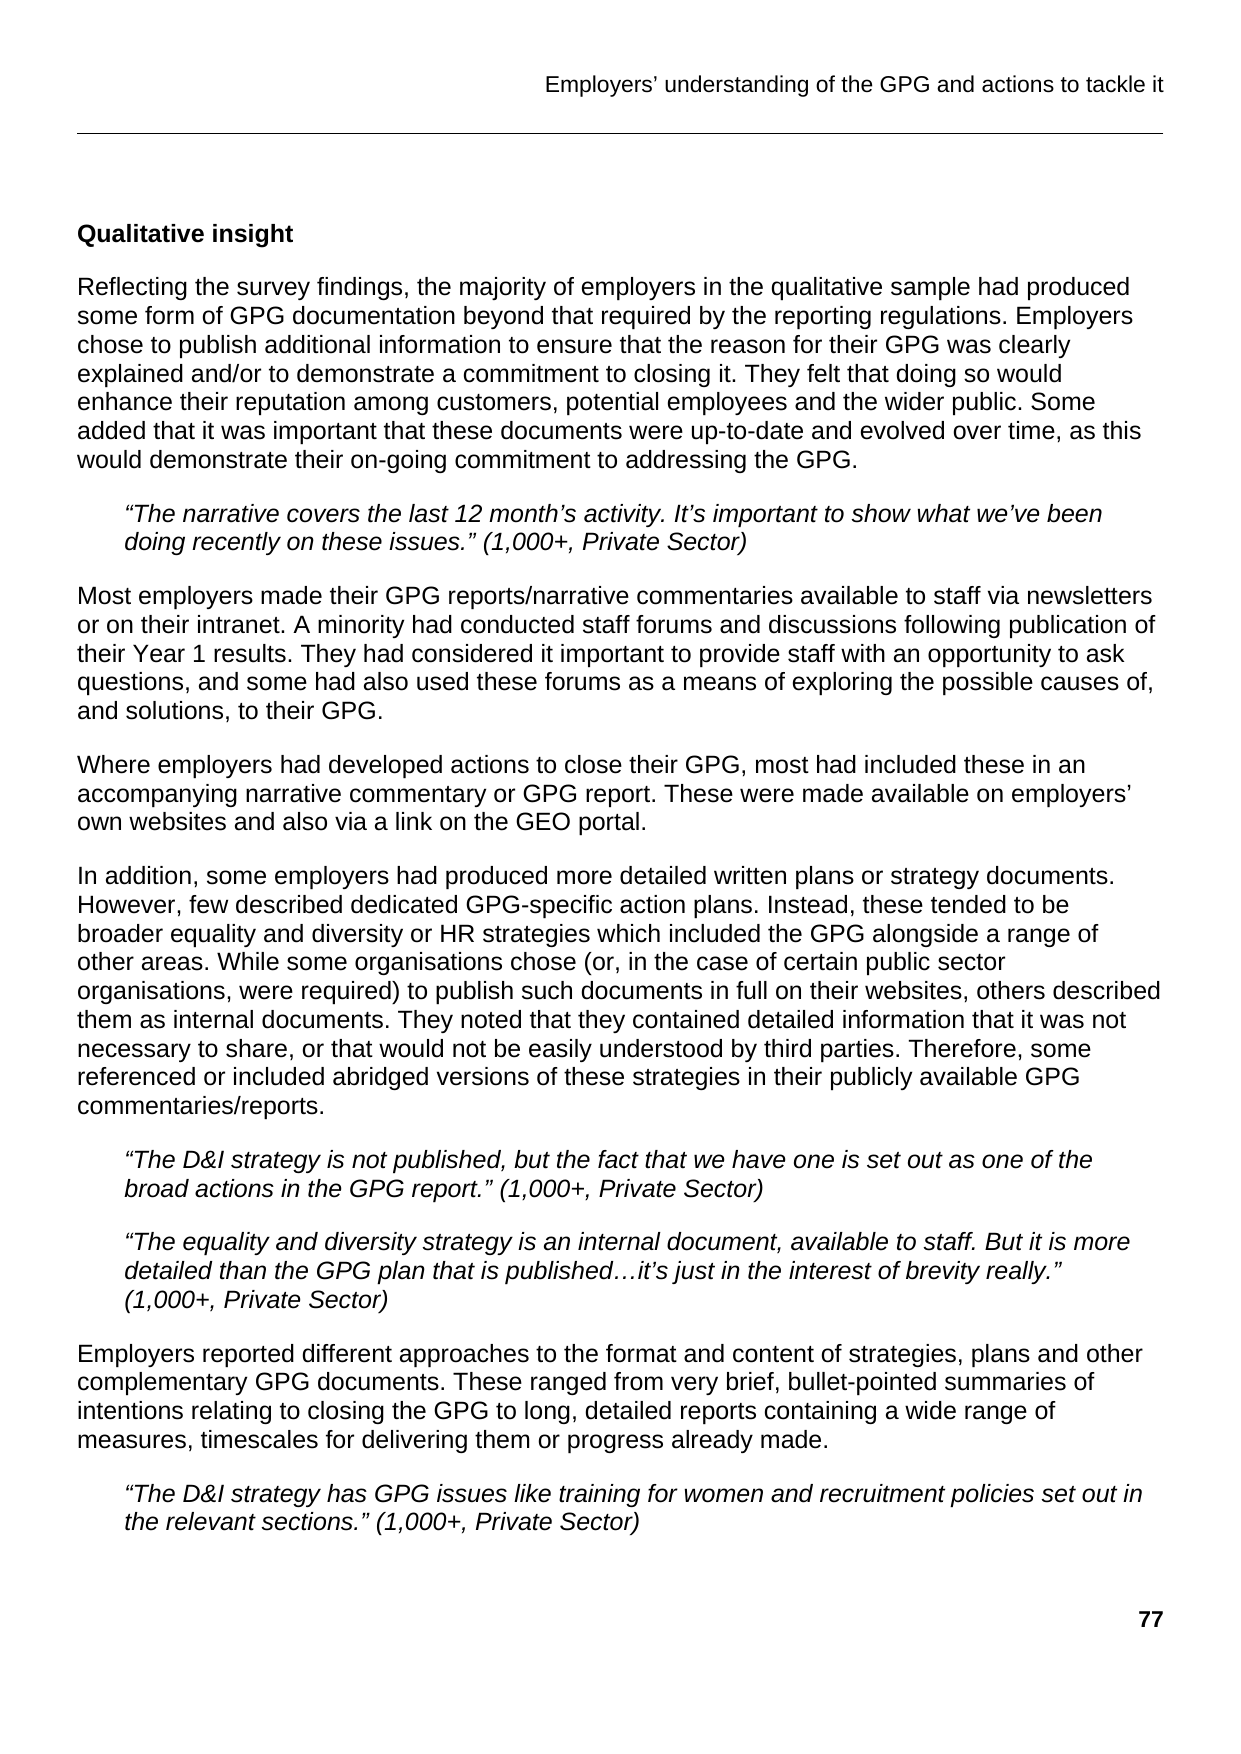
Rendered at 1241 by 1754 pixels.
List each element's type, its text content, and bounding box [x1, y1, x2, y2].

text Qualitative insight [77, 218, 1163, 247]
text “The narrative covers the last 12 month’s activity. It’s important to show what we’ve been doing recently on these issues.” (1,000+, Private Sector) [124, 498, 1163, 556]
text In addition, some employers had produced more detailed written plans or strategy documents. However, few described dedicated GPG-specific action plans. Instead, these tended to be broader equality and diversity or HR strategies which included the GPG alongside a range of other areas. While some organisations chose (or, in the case of certain public sector organisations, were required) to publish such documents in full on their websites, others described them as internal documents. They noted that they contained detailed information that it was not necessary to share, or that would not be easily understood by third parties. Therefore, some referenced or included abridged versions of these strategies in their publicly available GPG commentaries/reports. [77, 861, 1163, 1120]
text Where employers had developed actions to close their GPG, most had included these in an accompanying narrative commentary or GPG report. These were made available on employers’ own websites and also via a link on the GEO portal. [77, 750, 1163, 836]
text “The D&I strategy is not published, but the fact that we have one is set out as one of the broad actions in the GPG report.” (1,000+, Private Sector) [124, 1145, 1163, 1202]
text Most employers made their GPG reports/narrative commentaries available to staff via newsletters or on their intranet. A minority had conducted staff forums and discussions following publication of their Year 1 results. They had considered it important to provide staff with an opportunity to ask questions, and some had also used these forums as a means of exploring the possible causes of, and solutions, to their GPG. [77, 581, 1163, 725]
text “The D&I strategy has GPG issues like training for women and recruitment policies set out in the relevant sections.” (1,000+, Private Sector) [124, 1478, 1163, 1536]
text Employers reported different approaches to the format and content of strategies, plans and other complementary GPG documents. These ranged from very brief, bullet-pointed summaries of intentions relating to closing the GPG to long, detailed reports containing a wide range of measures, timescales for delivering them or progress already made. [77, 1338, 1163, 1453]
text Reflecting the survey findings, the majority of employers in the qualitative sample had produced some form of GPG documentation beyond that required by the reporting regulations. Employers chose to publish additional information to ensure that the reason for their GPG was clearly explained and/or to demonstrate a commitment to closing it. They felt that doing so would enhance their reputation among customers, potential employees and the wider public. Some added that it was important that these documents were up-to-date and evolved over time, as this would demonstrate their on-going commitment to addressing the GPG. [77, 272, 1163, 473]
text “The equality and diversity strategy is an internal document, available to staff. But it is more detailed than the GPG plan that is published…it’s just in the interest of brevity really.” (1,000+, Private Sector) [124, 1227, 1163, 1313]
